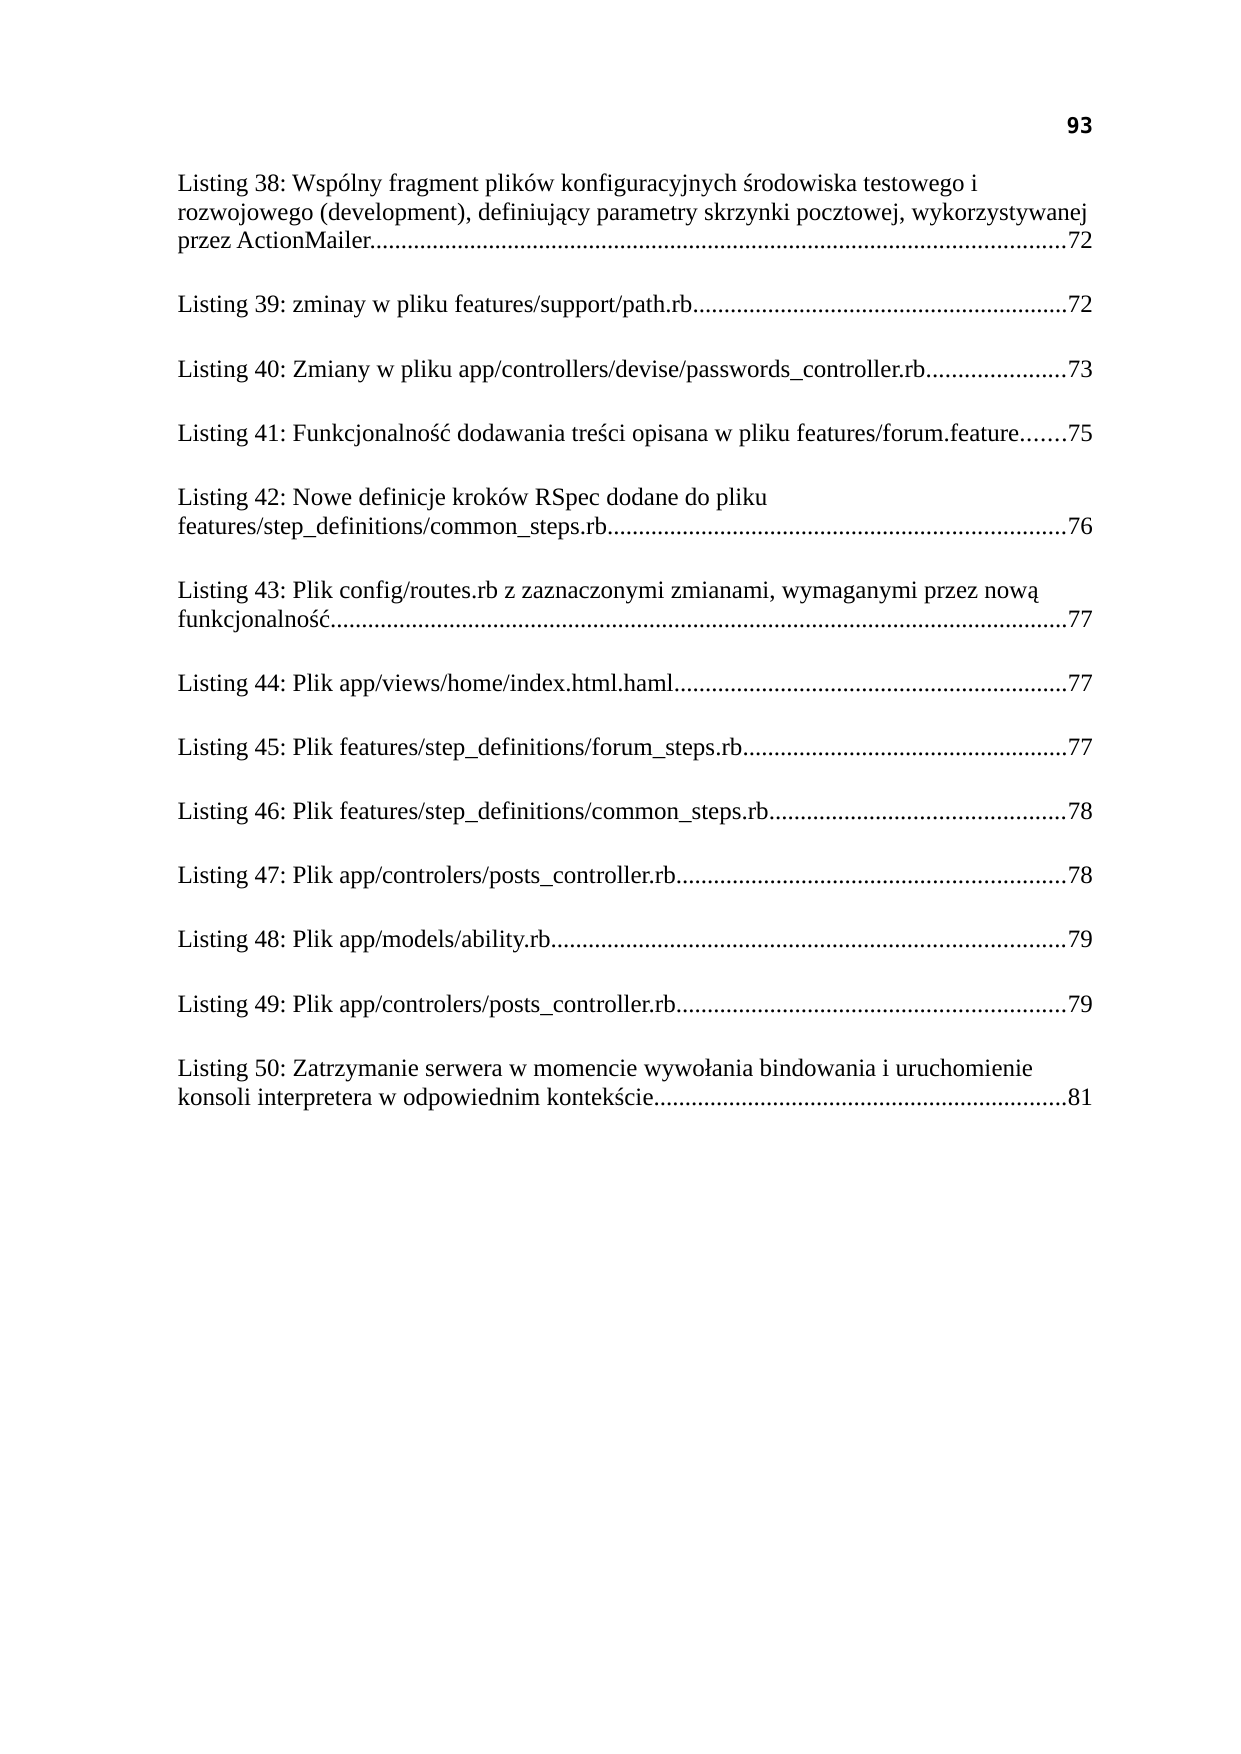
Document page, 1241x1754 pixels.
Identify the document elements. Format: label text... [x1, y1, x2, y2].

text Listing 49: Plik app/controlers/posts_controller.rb 79 [177, 989, 1093, 1017]
text Listing 42: Nowe definicje kroków RSpec dodane do pliku features/step_definitions/common_steps.rb 76 [177, 482, 1093, 539]
text Listing 48: Plik app/models/ability.rb 79 [177, 924, 1093, 953]
text Listing 40: Zmiany w pliku app/controllers/devise/passwords_controller.rb 73 [177, 354, 1093, 382]
text Listing 43: Plik config/routes.rb z zaznaczonymi zmianami, wymaganymi przez nową funkcjonalność. 77 [177, 575, 1093, 632]
text Listing 50: Zatrzymanie serwera w momencie wywołania bindowania i uruchomienie konsoli interpretera w odpowiednim kontekście. 81 [177, 1053, 1093, 1110]
text Listing 41: Funkcjonalność dodawania treści opisana w pliku features/forum.feature 75 [177, 418, 1093, 447]
text Listing 45: Plik features/step_definitions/forum_steps.rb 77 [177, 732, 1093, 761]
text Listing 46: Plik features/step_definitions/common_steps.rb 78 [177, 796, 1093, 825]
text Listing 44: Plik app/views/home/index.html.haml 77 [177, 668, 1093, 697]
text Listing 39: zminay w pliku features/support/path.rb 72 [177, 289, 1093, 318]
text Listing 38: Wspólny fragment plików konfiguracyjnych środowiska testowego i rozwojowego (development), definiujący parametry skrzynki pocztowej, wykorzystywanej przez ActionMailer. 72 [177, 168, 1093, 254]
text Listing 47: Plik app/controlers/posts_controller.rb 78 [177, 860, 1093, 889]
